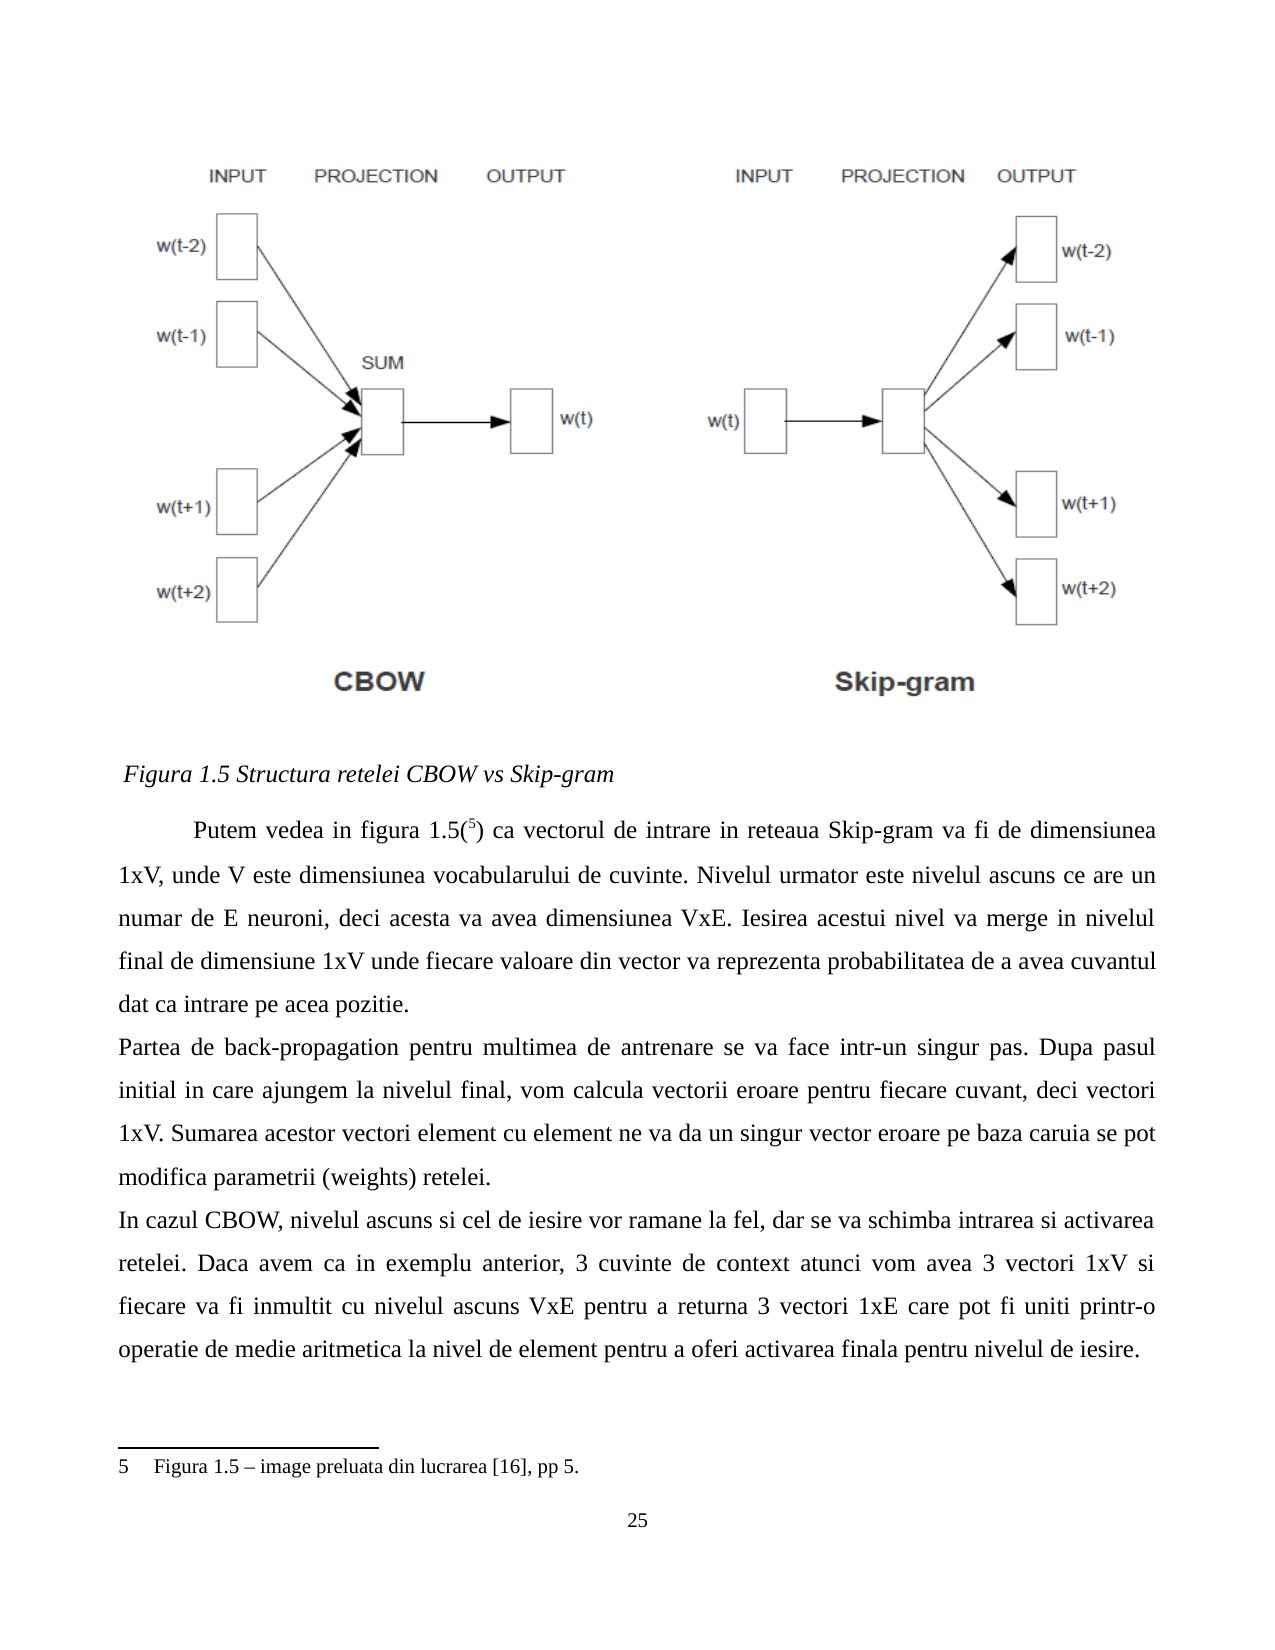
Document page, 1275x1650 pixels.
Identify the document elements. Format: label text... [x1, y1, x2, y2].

subtitle Figura 1.5 – image preluata din lucrarea [16], pp 5. [118, 1454, 1157, 1478]
subtitle Partea de back-propagation pentru multimea de antrenare se va face intr-un singur pas. Dupa pasul initial in care ajungem la nivelul final, vom calcula vectorii eroare pentru fiecare cuvant, deci vectori 1xV. Sumarea acestor vectori element cu element ne va da un singur vector eroare pe baza caruia se pot modifica parametrii (weights) retelei. [118, 1032, 1157, 1190]
subtitle Figura 1.5 Structura retelei CBOW vs Skip-gram [123, 740, 1162, 788]
subtitle In cazul CBOW, nivelul ascuns si cel de iesire vor ramane la fel, dar se va schimba intrarea si activarea retelei. Daca avem ca in exemplu anterior, 3 cuvinte de context atunci vom avea 3 vectori 1xV si fiecare va fi inmultit cu nivelul ascuns VxE pentru a returna 3 vectori 1xE care pot fi uniti printr-o operatie de medie aritmetica la nivel de element pentru a oferi activarea finala pentru nivelul de iesire. [118, 1205, 1157, 1363]
subtitle Putem vedea in figura 1.5() ca vectorul de intrare in reteaua Skip-gram va fi de dimensiunea 1xV, unde V este dimensiunea vocabularului de cuvinte. Nivelul urmator este nivelul ascuns ce are un numar de E neuroni, deci acesta va avea dimensiunea VxE. Iesirea acestui nivel va merge in nivelul final de dimensiune 1xV unde fiecare valoare din vector va reprezenta probabilitatea de a avea cuvantul dat ca intrare pe acea pozitie. [118, 118, 1162, 1018]
picture [123, 131, 1162, 740]
